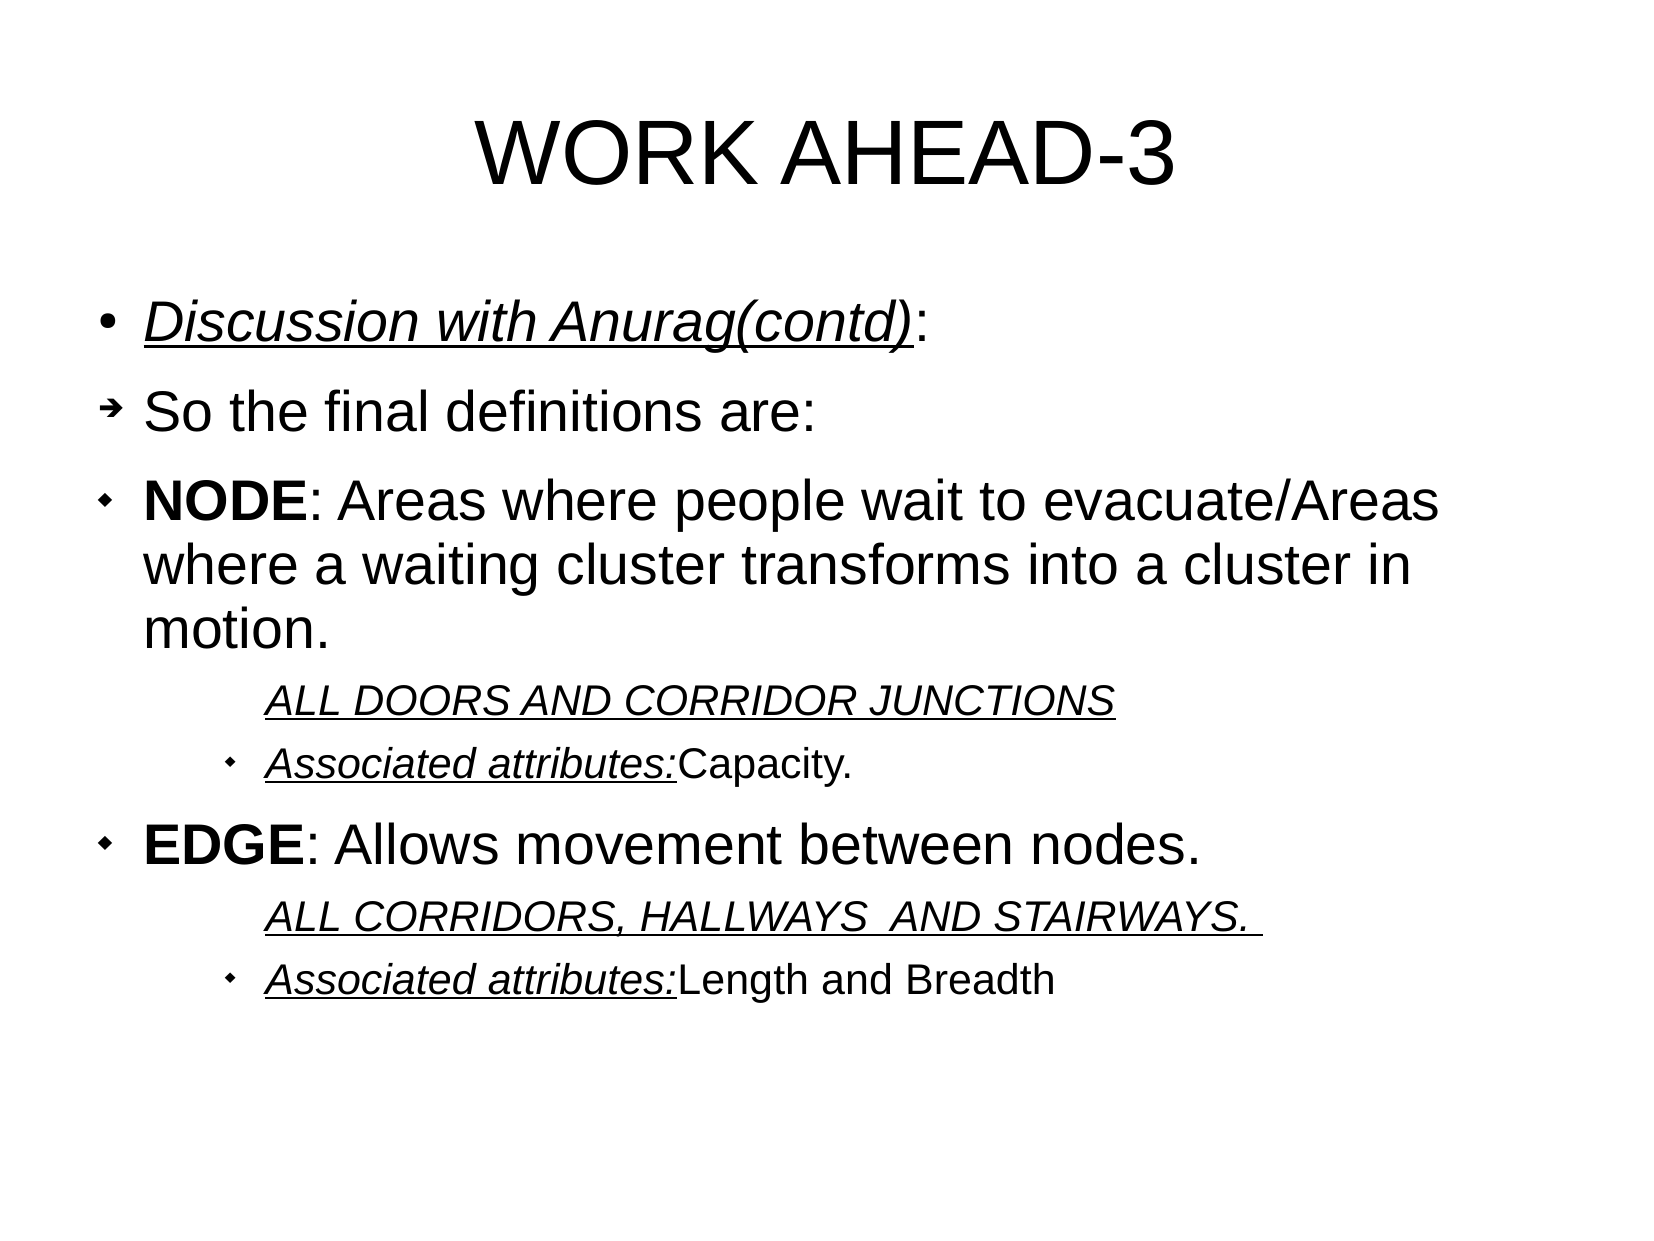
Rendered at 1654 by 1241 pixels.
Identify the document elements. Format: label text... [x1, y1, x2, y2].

list Discussion with Anurag(contd): So the final definitions are: NODE: Areas where people wait to evacuate/Areas where a waiting cluster transforms into a cluster in motion. ALL DOORS AND CORRIDOR JUNCTIONS Associated attributes:Capacity. EDGE: Allows movement between nodes. ALL CORRIDORS, HALLWAYS AND STAIRWAYS. Associated attributes:Length and Breadth [82, 290, 1571, 1010]
title WORK AHEAD-3 [82, 49, 1571, 257]
